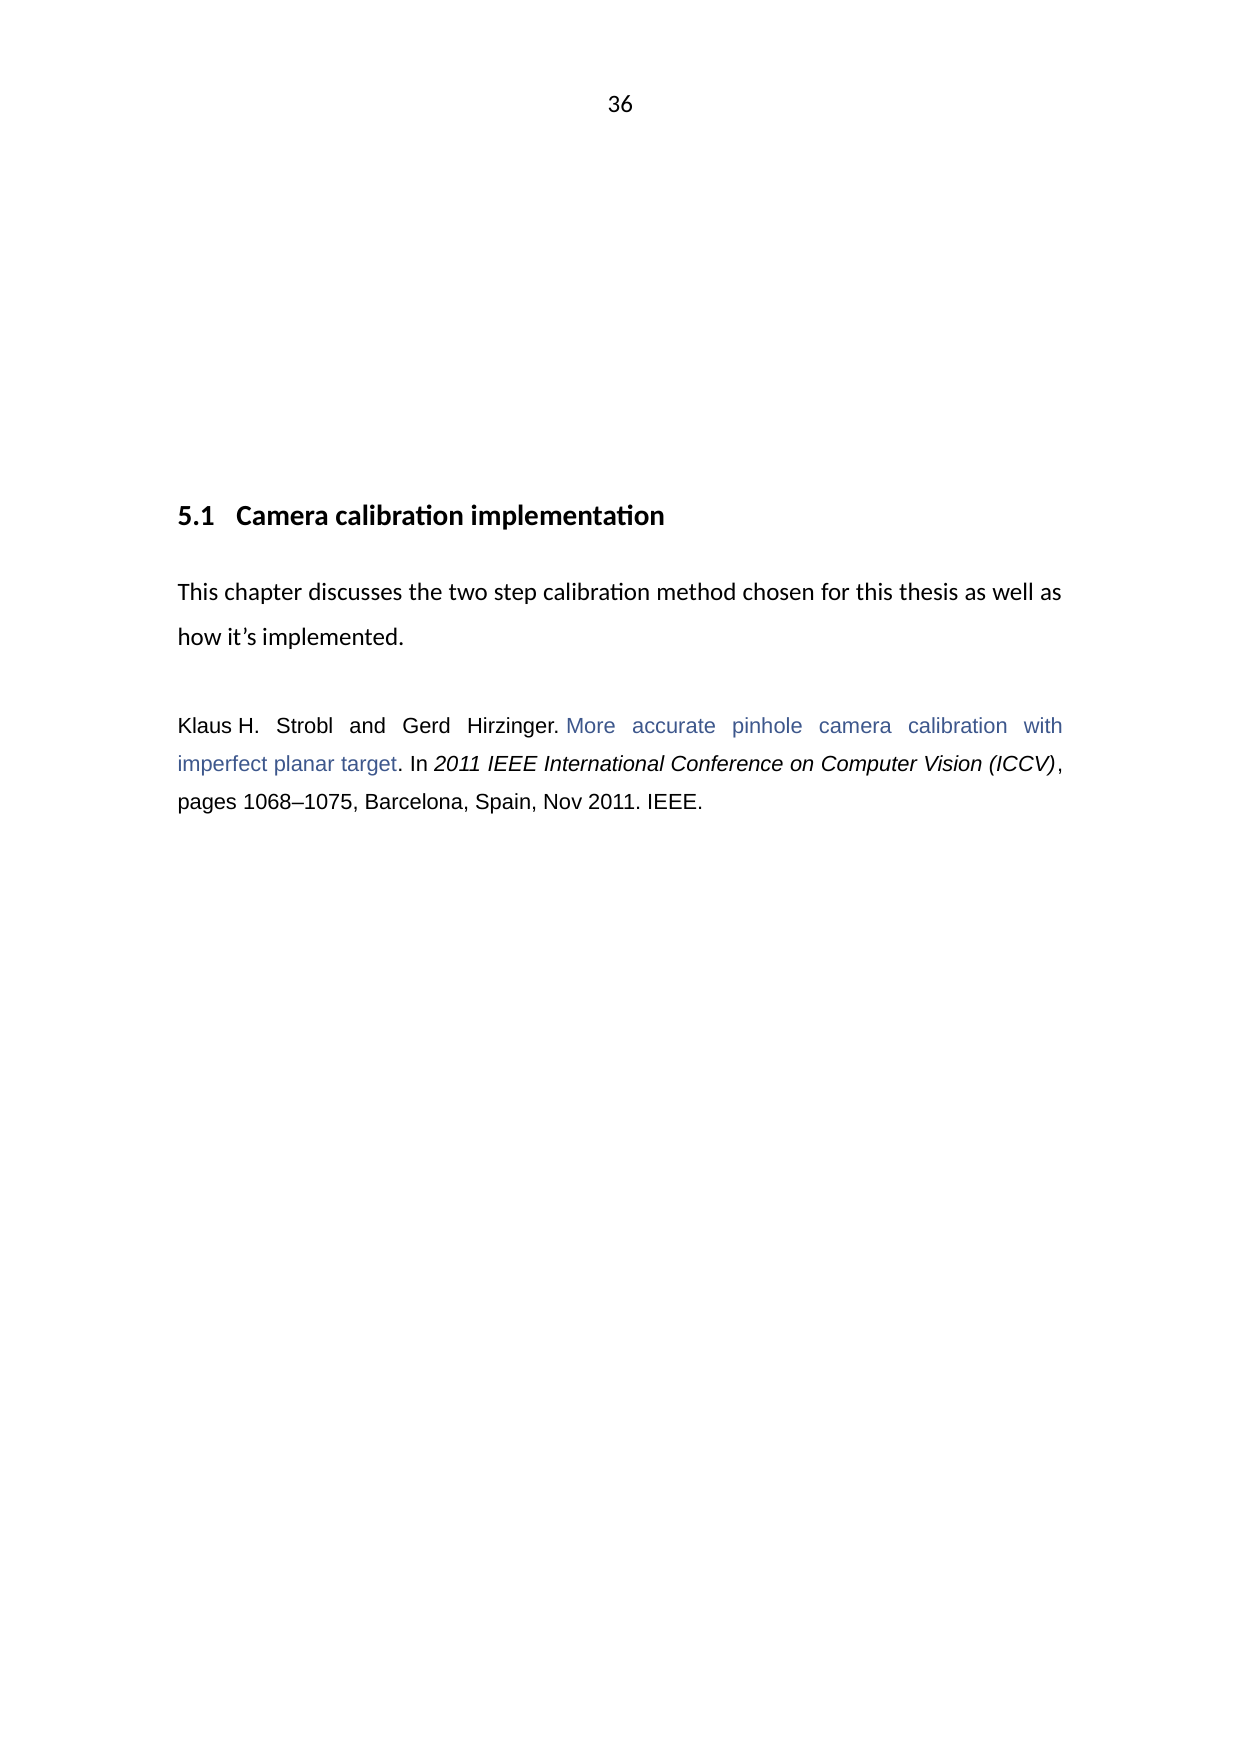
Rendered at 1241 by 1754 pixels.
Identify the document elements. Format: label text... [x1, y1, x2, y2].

subtitle Camera calibration implementation [177, 497, 1063, 533]
text This chapter discusses the two step calibration method chosen for this thesis as well as how it’s implemented. [177, 576, 1063, 652]
text Klaus H. Strobl and Gerd Hirzinger. More accurate pinhole camera calibration with imperfect planar target. In 2011 IEEE International Conference on Computer Vision (ICCV), pages 1068–1075, Barcelona, Spain, Nov 2011. IEEE. [177, 713, 1063, 814]
